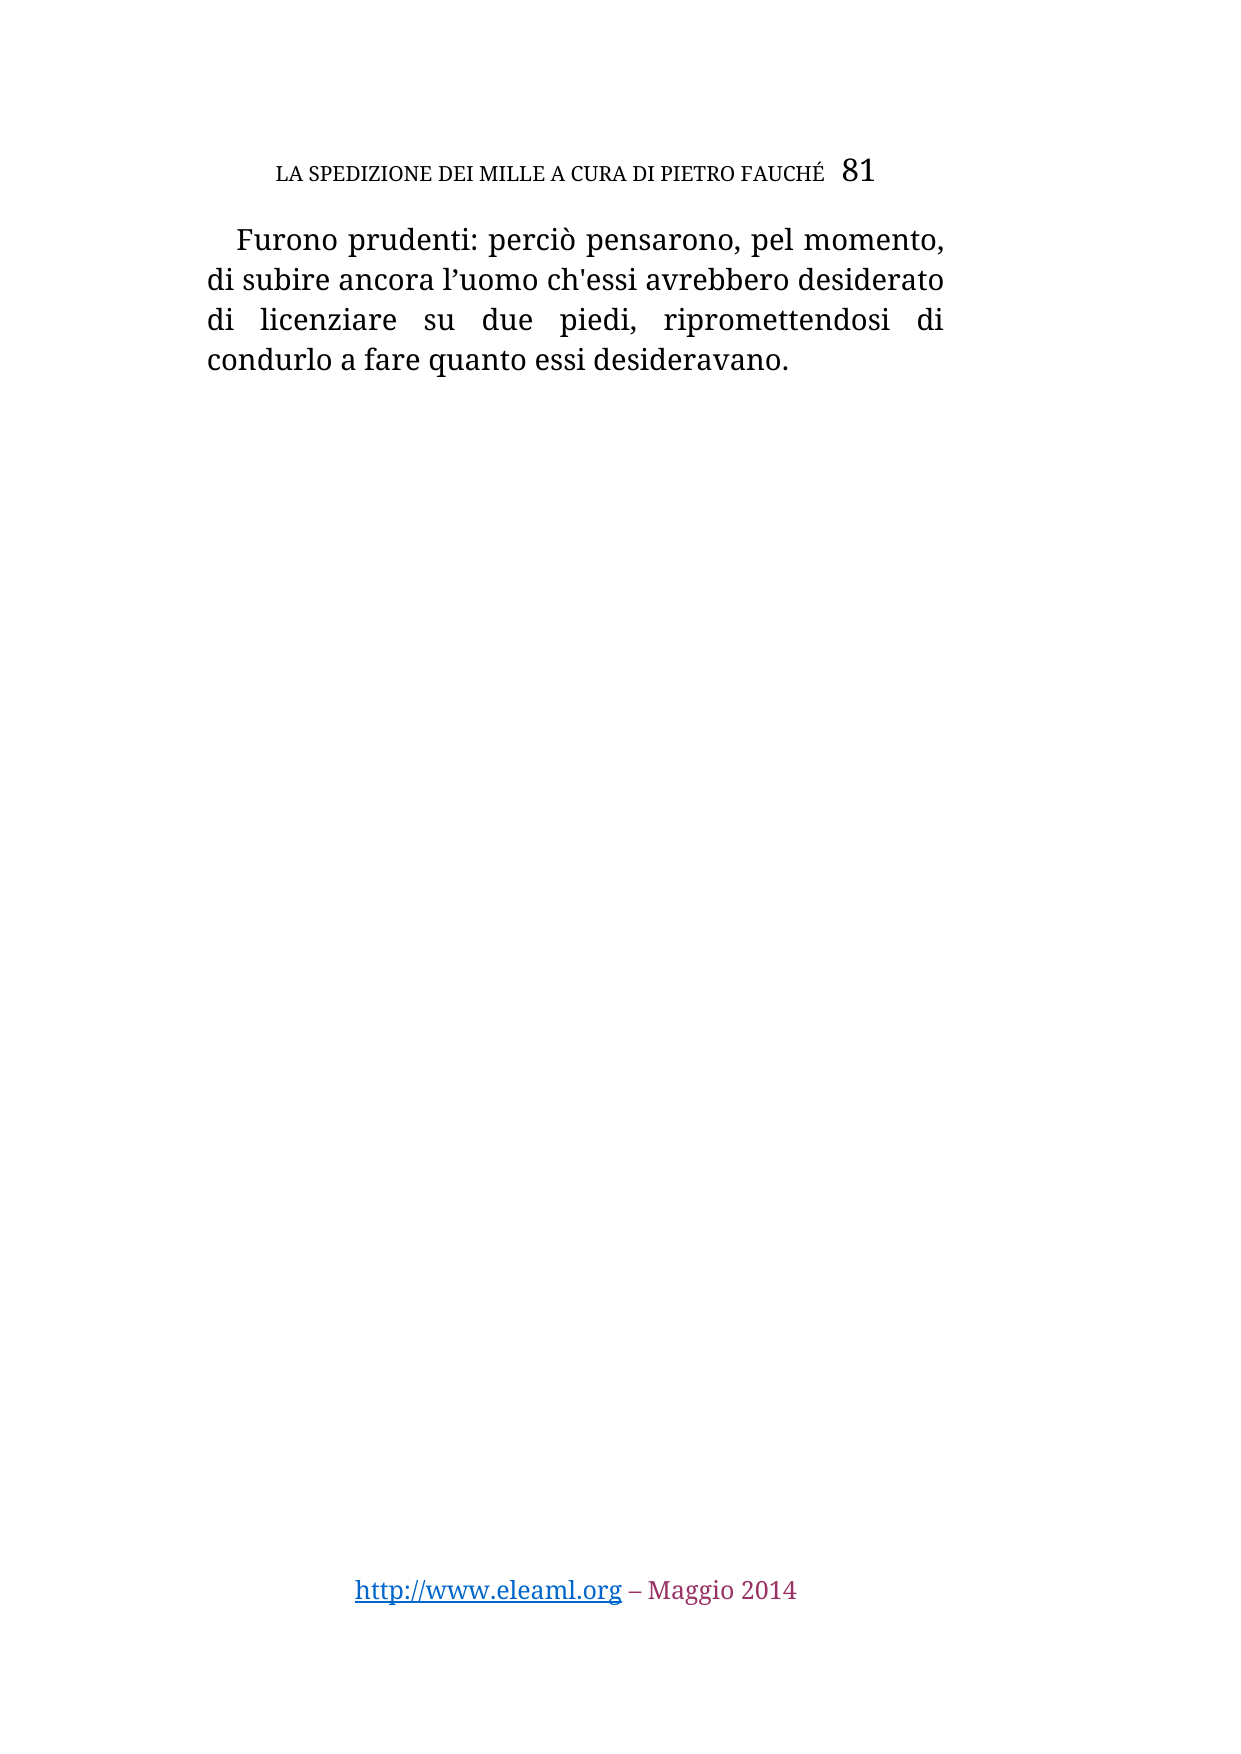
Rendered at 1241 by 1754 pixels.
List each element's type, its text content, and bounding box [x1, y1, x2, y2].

text Furono prudenti: perciò pensarono, pel momento, di subire ancora l’uomo ch'essi avrebbero desiderato di licenziare su due piedi, ripromettendosi di condurlo a fare quanto essi desideravano. [207, 220, 945, 378]
